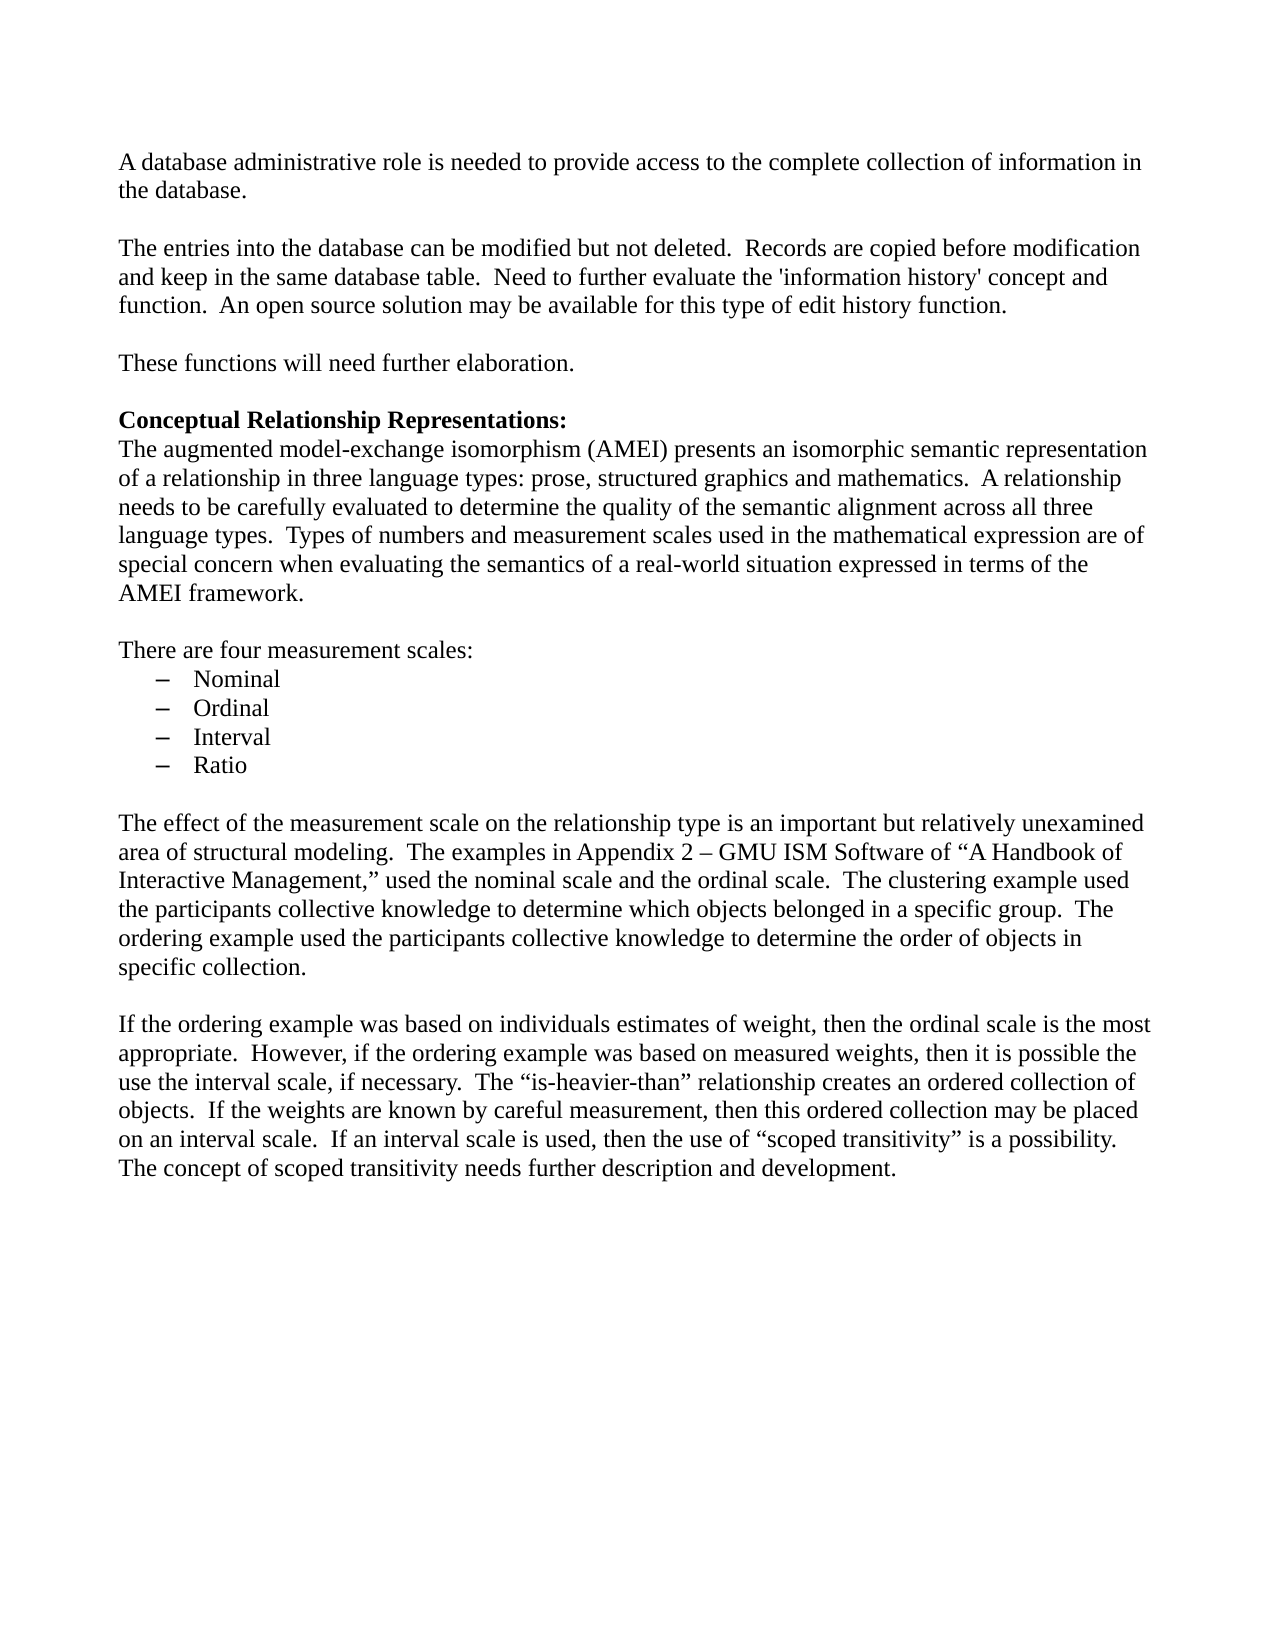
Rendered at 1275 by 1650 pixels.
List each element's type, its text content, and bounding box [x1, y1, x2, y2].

text The augmented model-exchange isomorphism (AMEI) presents an isomorphic semantic representation of a relationship in three language types: prose, structured graphics and mathematics. A relationship needs to be carefully evaluated to determine the quality of the semantic alignment across all three language types. Types of numbers and measurement scales used in the mathematical expression are of special concern when evaluating the semantics of a real-world situation expressed in terms of the AMEI framework. [118, 434, 1157, 607]
text These functions will need further elaboration. [118, 348, 1157, 377]
list Ratio [156, 751, 1157, 779]
text If the ordering example was based on individuals estimates of weight, then the ordinal scale is the most appropriate. However, if the ordering example was based on measured weights, then it is possible the use the interval scale, if necessary. The “is-heavier-than” relationship creates an ordered collection of objects. If the weights are known by careful measurement, then this ordered collection may be placed on an interval scale. If an interval scale is used, then the use of “scoped transitivity” is a possibility. The concept of scoped transitivity needs further description and development. [118, 1009, 1157, 1182]
list Ordinal [156, 693, 1157, 722]
list Interval [156, 722, 1157, 751]
text Conceptual Relationship Representations: [118, 406, 1157, 434]
list Nominal [156, 664, 1157, 693]
text A database administrative role is needed to provide access to the complete collection of information in the database. [118, 147, 1157, 204]
text The entries into the database can be modified but not deleted. Records are copied before modification and keep in the same database table. Need to further evaluate the 'information history' concept and function. An open source solution may be available for this type of edit history function. [118, 233, 1157, 319]
text The effect of the measurement scale on the relationship type is an important but relatively unexamined area of structural modeling. The examples in Appendix 2 – GMU ISM Software of “A Handbook of Interactive Management,” used the nominal scale and the ordinal scale. The clustering example used the participants collective knowledge to determine which objects belonged in a specific group. The ordering example used the participants collective knowledge to determine the order of objects in specific collection. [118, 808, 1157, 981]
text There are four measurement scales: [118, 636, 1157, 664]
